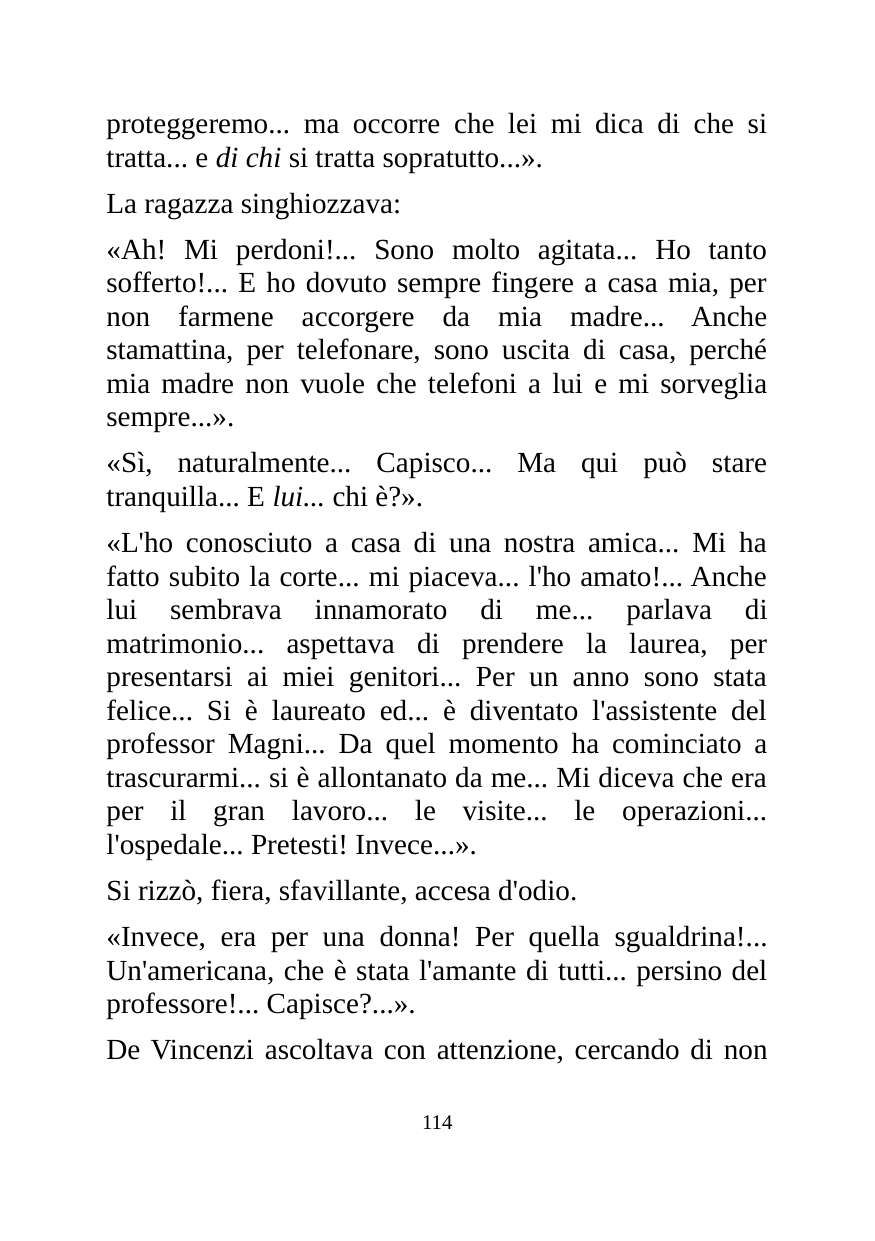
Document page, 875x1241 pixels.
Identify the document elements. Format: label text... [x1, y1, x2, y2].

text «Sì, naturalmente... Capisco... Ma qui può stare tranquilla... E lui... chi è?». [106, 446, 768, 513]
text Si rizzò, fiera, sfavillante, accesa d'odio. [106, 873, 768, 907]
text «Ah! Mi perdoni!... Sono molto agitata... Ho tanto sofferto!... E ho dovuto sempre fingere a casa mia, per non farmene accorgere da mia madre... Anche stamattina, per telefonare, sono uscita di casa, perché mia madre non vuole che telefoni a lui e mi sorveglia sempre...». [106, 232, 768, 433]
text «Invece, era per una donna! Per quella sgualdrina!... Un'americana, che è stata l'amante di tutti... persino del professore!... Capisce?...». [106, 919, 768, 1020]
text «L'ho conosciuto a casa di una nostra amica... Mi ha fatto subito la corte... mi piaceva... l'ho amato!... Anche lui sembrava innamorato di me... parlava di matrimonio... aspettava di prendere la laurea, per presentarsi ai miei genitori... Per un anno sono stata felice... Si è laureato ed... è diventato l'assistente del professor Magni... Da quel momento ha cominciato a trascurarmi... si è allontanato da me... Mi diceva che era per il gran lavoro... le visite... le operazioni... l'ospedale... Pretesti! Invece...». [106, 525, 768, 861]
text De Vincenzi ascoltava con attenzione, cercando di non [106, 1032, 768, 1066]
text La ragazza singhiozzava: [106, 186, 768, 219]
text proteggeremo... ma occorre che lei mi dica di che si tratta... e di chi si tratta sopratutto...». [106, 106, 768, 173]
